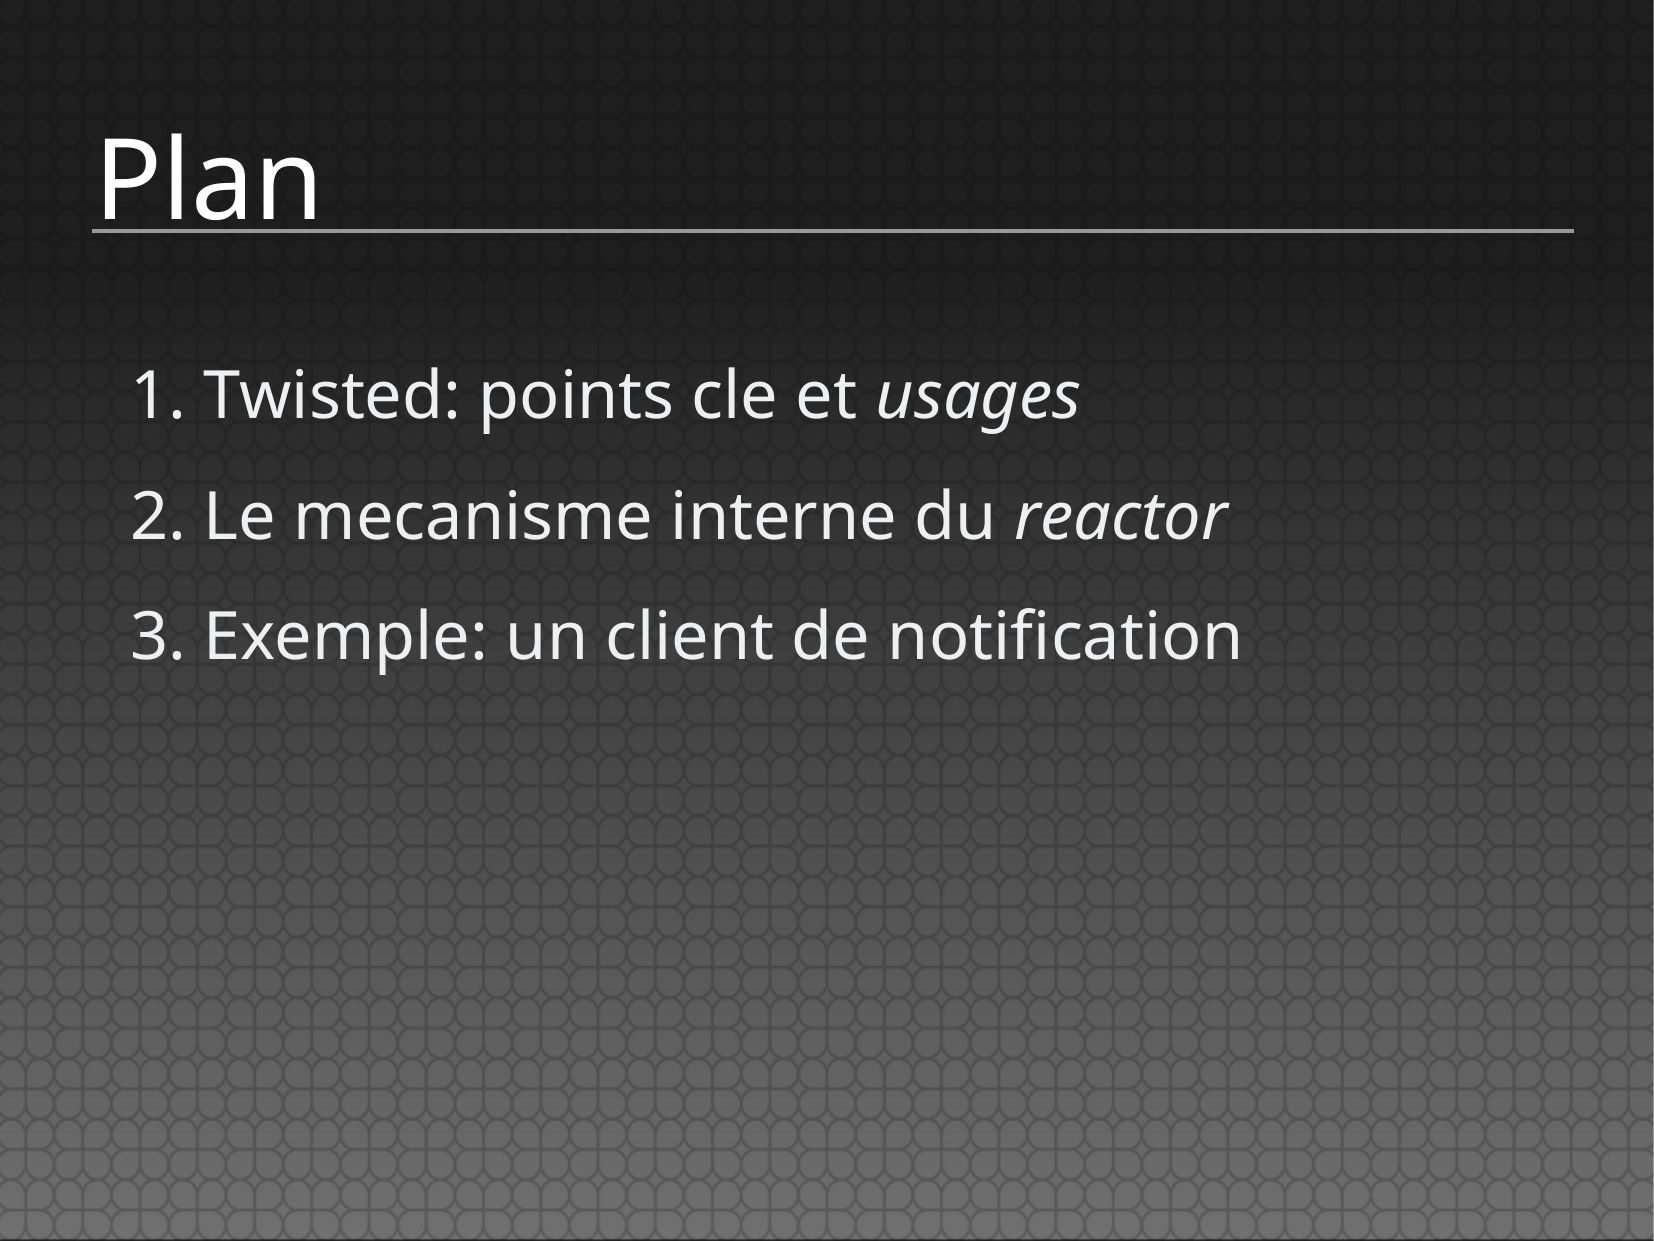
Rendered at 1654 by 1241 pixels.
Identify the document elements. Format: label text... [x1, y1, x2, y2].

list Twisted: points cle et usages Le mecanisme interne du reactor Exemple: un client de notification [112, 227, 1501, 1163]
title Plan [94, 100, 1426, 251]
picture [0, 0, 1654, 1241]
